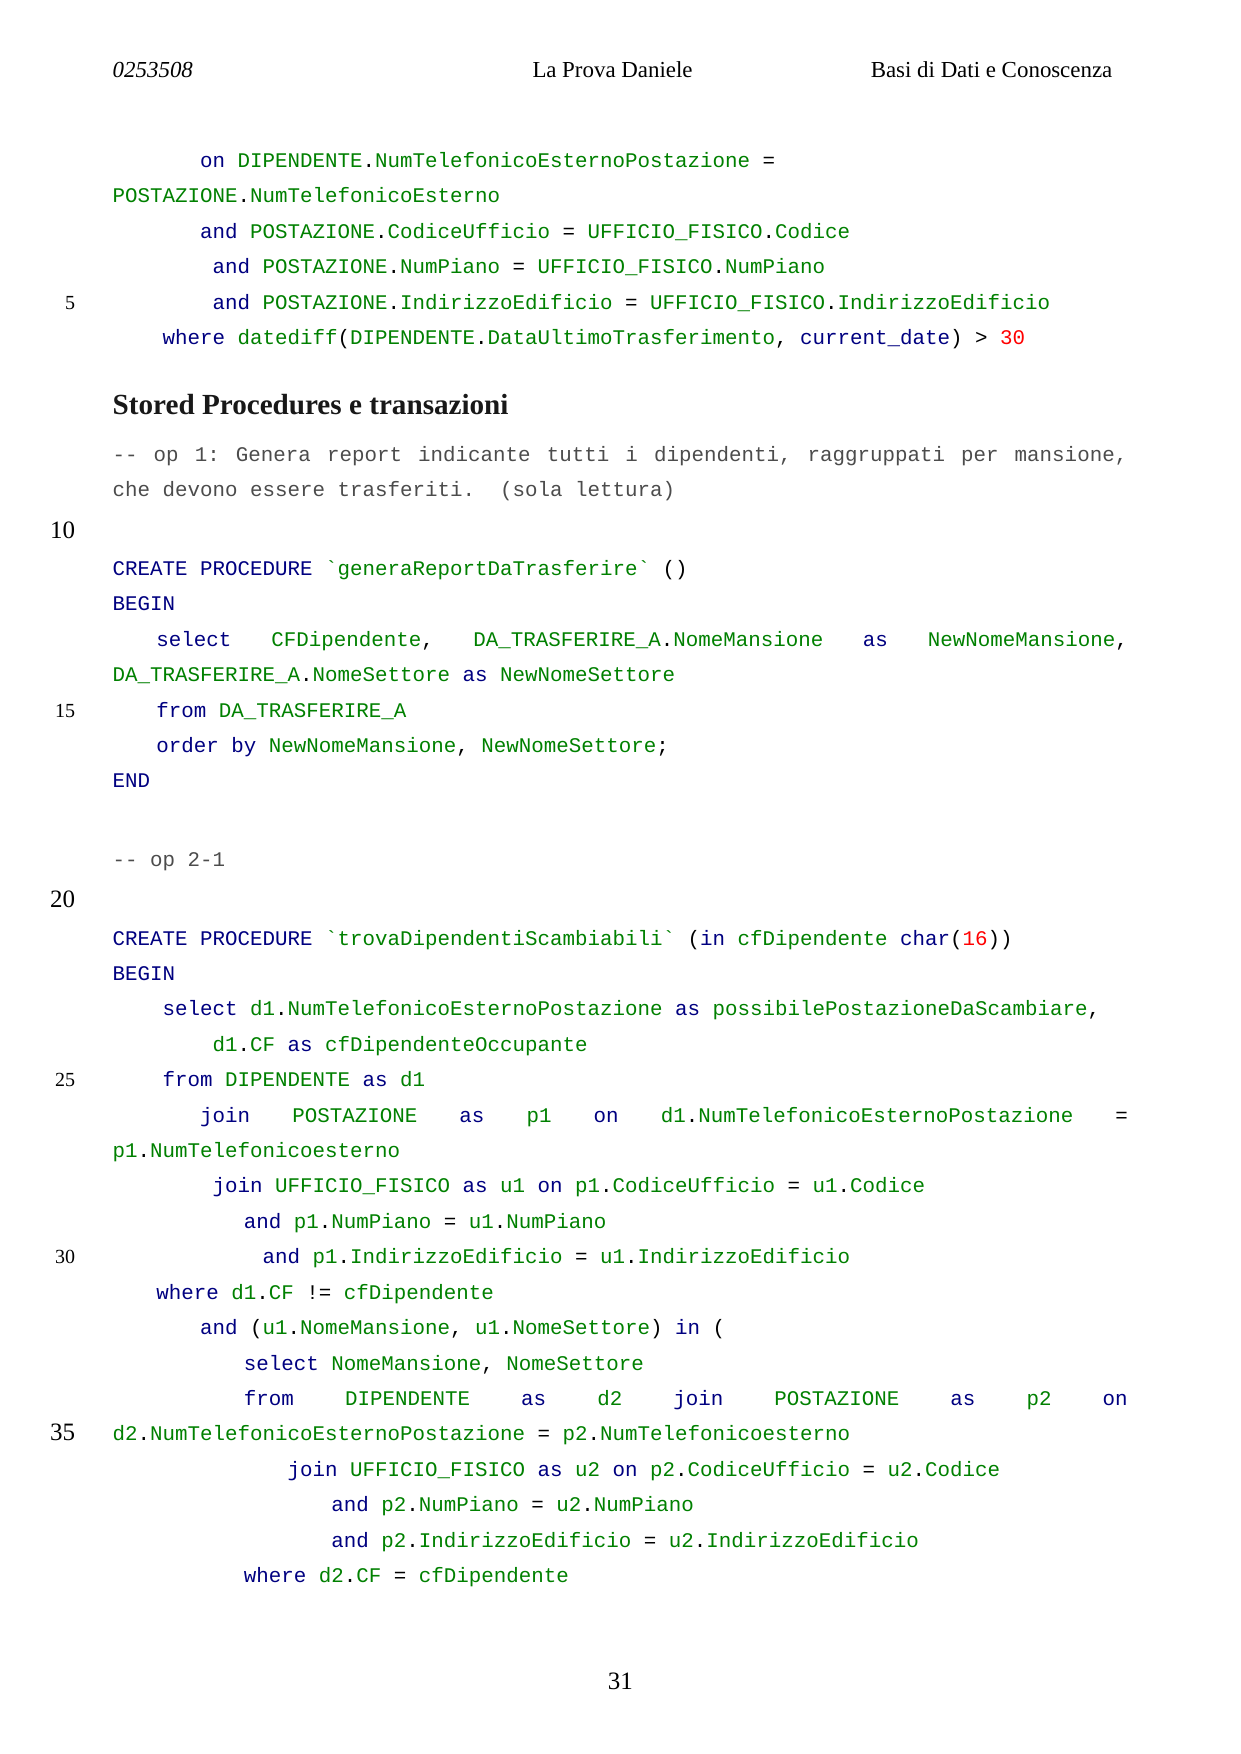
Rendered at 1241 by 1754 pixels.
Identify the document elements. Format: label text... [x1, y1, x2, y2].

text join UFFICIO_FISICO as u1 on p1.CodiceUfficio = u1.Codice [112, 1176, 1128, 1199]
text on DIPENDENTE.NumTelefonicoEsternoPostazione = POSTAZIONE.NumTelefonicoEsterno [112, 150, 1128, 209]
subtitle Stored Procedures e transazioni [112, 387, 1128, 421]
text and POSTAZIONE.IndirizzoEdificio = UFFICIO_FISICO.IndirizzoEdificio [112, 292, 1128, 315]
text select d1.NumTelefonicoEsternoPostazione as possibilePostazioneDaScambiare, [112, 998, 1128, 1022]
text from DIPENDENTE as d2 join POSTAZIONE as p2 on d2.NumTelefonicoEsternoPostazione = p2.NumTelefonicoesterno [112, 1388, 1128, 1447]
text and POSTAZIONE.CodiceUfficio = UFFICIO_FISICO.Codice [112, 221, 1128, 244]
text BEGIN [112, 963, 1128, 987]
text select NomeMansione, NomeSettore [112, 1353, 1128, 1376]
text END [112, 771, 1128, 794]
text where datediff(DIPENDENTE.DataUltimoTrasferimento, current_date) > 30 [112, 327, 1128, 351]
text from DA_TRASFERIRE_A [112, 700, 1128, 723]
text CREATE PROCEDURE `generaReportDaTrasferire` () [112, 558, 1128, 582]
text CREATE PROCEDURE `trovaDipendentiScambiabili` (in cfDipendente char(16)) [112, 928, 1128, 951]
text and p2.IndirizzoEdificio = u2.IndirizzoEdificio [112, 1530, 1128, 1553]
text join UFFICIO_FISICO as u2 on p2.CodiceUfficio = u2.Codice [112, 1459, 1128, 1482]
text where d1.CF != cfDipendente [112, 1282, 1128, 1305]
text -- op 1: Genera report indicante tutti i dipendenti, raggruppati per mansione, che devono essere trasferiti. (sola lettura) [112, 444, 1128, 503]
text d1.CF as cfDipendenteOccupante [112, 1034, 1128, 1057]
text and p2.NumPiano = u2.NumPiano [112, 1494, 1128, 1518]
text join POSTAZIONE as p1 on d1.NumTelefonicoEsternoPostazione = p1.NumTelefonicoesterno [112, 1105, 1128, 1164]
text and (u1.NomeMansione, u1.NomeSettore) in ( [112, 1317, 1128, 1341]
text from DIPENDENTE as d1 [112, 1069, 1128, 1093]
text BEGIN [112, 593, 1128, 617]
text where d2.CF = cfDipendente [112, 1565, 1128, 1589]
text and p1.IndirizzoEdificio = u1.IndirizzoEdificio [112, 1246, 1128, 1270]
text and POSTAZIONE.NumPiano = UFFICIO_FISICO.NumPiano [112, 256, 1128, 280]
text -- op 2-1 [112, 849, 1128, 873]
text select CFDipendente, DA_TRASFERIRE_A.NomeMansione as NewNomeMansione, DA_TRASFERIRE_A.NomeSettore as NewNomeSettore [112, 629, 1128, 688]
text and p1.NumPiano = u1.NumPiano [112, 1211, 1128, 1234]
text order by NewNomeMansione, NewNomeSettore; [112, 735, 1128, 759]
